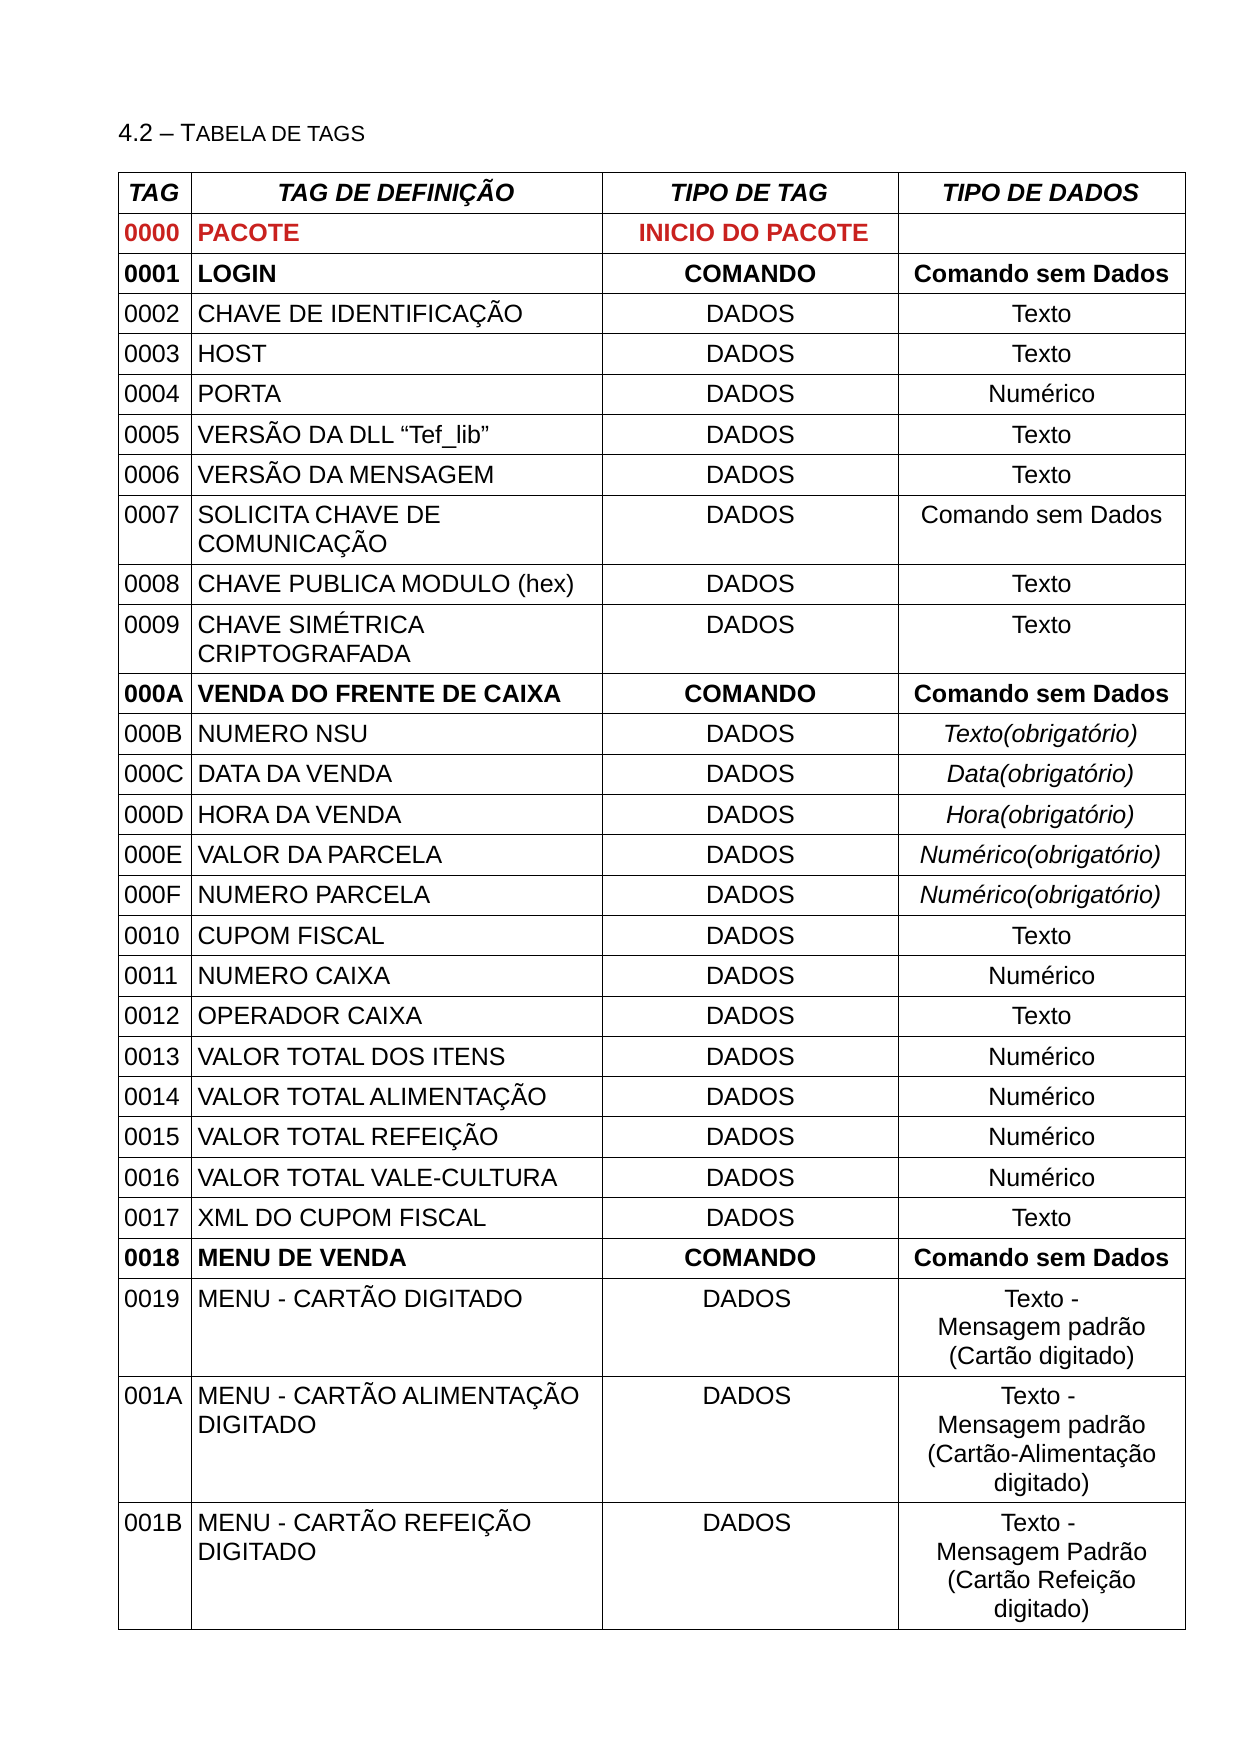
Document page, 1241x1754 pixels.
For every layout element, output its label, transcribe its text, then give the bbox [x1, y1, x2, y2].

table_cell PORTA [192, 375, 602, 414]
table_cell 000F [119, 876, 191, 915]
table_cell Data(obrigatório) [899, 755, 1185, 794]
table_cell Texto(obrigatório) [899, 714, 1185, 754]
table_cell Texto [899, 294, 1185, 333]
table_cell Comando sem Dados [899, 254, 1185, 293]
table_cell 0006 [119, 455, 191, 494]
table_cell Numérico [899, 956, 1185, 996]
table_cell 0005 [119, 415, 191, 454]
table_cell 0002 [119, 294, 191, 333]
table_cell Numérico(obrigatório) [899, 876, 1185, 915]
table_cell COMANDO [603, 254, 898, 293]
table_cell 0017 [119, 1198, 191, 1237]
table_cell Texto [899, 415, 1185, 454]
table_cell DADOS [603, 1377, 898, 1502]
table_cell 0014 [119, 1077, 191, 1116]
table_cell Texto - Mensagem padrão (Cartão-Alimentação digitado) [899, 1377, 1185, 1502]
table_cell DADOS [603, 415, 898, 454]
table_cell 0007 [119, 496, 191, 564]
table_cell CHAVE PUBLICA MODULO (hex) [192, 565, 602, 604]
table_cell 0009 [119, 605, 191, 673]
table_cell DADOS [603, 294, 898, 333]
table_cell 0019 [119, 1279, 191, 1376]
table_cell DADOS [603, 1037, 898, 1076]
table_cell Comando sem Dados [899, 496, 1185, 564]
table_cell 001B [119, 1503, 191, 1629]
table_header TAG [119, 173, 191, 212]
table_cell DADOS [603, 455, 898, 494]
table_cell COMANDO [603, 674, 898, 713]
table_header TAG DE DEFINIÇÃO [192, 173, 602, 212]
table_cell 0010 [119, 916, 191, 955]
table_cell DADOS [603, 916, 898, 955]
table_cell LOGIN [192, 254, 602, 293]
table_cell 000A [119, 674, 191, 713]
table_cell Numérico [899, 1077, 1185, 1116]
table_cell DADOS [603, 1077, 898, 1116]
table_cell 0013 [119, 1037, 191, 1076]
table_cell Texto [899, 334, 1185, 374]
table_cell Texto [899, 455, 1185, 494]
table_header TIPO DE TAG [603, 173, 898, 212]
table_cell HOST [192, 334, 602, 374]
table_cell VERSÃO DA DLL “Tef_lib” [192, 415, 602, 454]
table_cell VALOR TOTAL DOS ITENS [192, 1037, 602, 1076]
table_cell Texto - Mensagem Padrão (Cartão Refeição digitado) [899, 1503, 1185, 1629]
table_cell DADOS [603, 1117, 898, 1157]
table_cell MENU - CARTÃO ALIMENTAÇÃO DIGITADO [192, 1377, 602, 1502]
table_cell 0008 [119, 565, 191, 604]
table_cell CUPOM FISCAL [192, 916, 602, 955]
table_cell COMANDO [603, 1239, 898, 1278]
table_cell Texto [899, 605, 1185, 673]
table_cell DADOS [603, 1279, 898, 1376]
table_cell DADOS [603, 334, 898, 374]
table_cell Numérico [899, 1158, 1185, 1197]
table_cell DADOS [603, 956, 898, 996]
table_cell VALOR TOTAL VALE-CULTURA [192, 1158, 602, 1197]
table_cell Numérico [899, 375, 1185, 414]
table_cell DADOS [603, 1198, 898, 1237]
table_cell 0003 [119, 334, 191, 374]
table_cell VALOR DA PARCELA [192, 835, 602, 874]
table_cell NUMERO PARCELA [192, 876, 602, 915]
table_cell Texto - Mensagem padrão (Cartão digitado) [899, 1279, 1185, 1376]
table_cell OPERADOR CAIXA [192, 997, 602, 1036]
table_cell MENU DE VENDA [192, 1239, 602, 1278]
table_cell CHAVE SIMÉTRICA CRIPTOGRAFADA [192, 605, 602, 673]
table_cell Hora(obrigatório) [899, 795, 1185, 834]
table_cell Numérico [899, 1037, 1185, 1076]
table_cell DADOS [603, 876, 898, 915]
table_cell Numérico [899, 1117, 1185, 1157]
table_cell INICIO DO PACOTE [603, 214, 898, 253]
table_cell 0000 [119, 214, 191, 253]
table_cell NUMERO CAIXA [192, 956, 602, 996]
table_cell 0018 [119, 1239, 191, 1278]
table_cell MENU - CARTÃO REFEIÇÃO DIGITADO [192, 1503, 602, 1629]
table_cell NUMERO NSU [192, 714, 602, 754]
table_cell DADOS [603, 1158, 898, 1197]
table_cell Texto [899, 565, 1185, 604]
table_cell 000D [119, 795, 191, 834]
table_cell DADOS [603, 1503, 898, 1629]
table_cell DADOS [603, 835, 898, 874]
table_cell DADOS [603, 714, 898, 754]
table_cell DADOS [603, 795, 898, 834]
table_cell CHAVE DE IDENTIFICAÇÃO [192, 294, 602, 333]
table_cell Numérico(obrigatório) [899, 835, 1185, 874]
table_cell DADOS [603, 565, 898, 604]
table_cell Texto [899, 916, 1185, 955]
table_cell 000E [119, 835, 191, 874]
table_cell 000B [119, 714, 191, 754]
table_cell HORA DA VENDA [192, 795, 602, 834]
table_cell 0001 [119, 254, 191, 293]
table_cell VALOR TOTAL REFEIÇÃO [192, 1117, 602, 1157]
table_cell Texto [899, 997, 1185, 1036]
table_cell 0011 [119, 956, 191, 996]
table_cell DATA DA VENDA [192, 755, 602, 794]
table_cell PACOTE [192, 214, 602, 253]
table_cell Texto [899, 1198, 1185, 1237]
table_cell 0004 [119, 375, 191, 414]
table_cell DADOS [603, 755, 898, 794]
table_cell SOLICITA CHAVE DE COMUNICAÇÃO [192, 496, 602, 564]
table_cell [899, 214, 1185, 253]
table_cell XML DO CUPOM FISCAL [192, 1198, 602, 1237]
table_cell Comando sem Dados [899, 674, 1185, 713]
table_cell DADOS [603, 605, 898, 673]
table_cell VENDA DO FRENTE DE CAIXA [192, 674, 602, 713]
table_cell DADOS [603, 375, 898, 414]
table_cell 001A [119, 1377, 191, 1502]
table_cell VERSÃO DA MENSAGEM [192, 455, 602, 494]
table_cell 000C [119, 755, 191, 794]
table_cell DADOS [603, 496, 898, 564]
text 4.2 – TABELA DE TAGS [118, 118, 1122, 147]
table_cell Comando sem Dados [899, 1239, 1185, 1278]
table_header TIPO DE DADOS [899, 173, 1185, 212]
table_cell MENU - CARTÃO DIGITADO [192, 1279, 602, 1376]
table_cell 0012 [119, 997, 191, 1036]
table_cell 0016 [119, 1158, 191, 1197]
table_cell 0015 [119, 1117, 191, 1157]
table_cell DADOS [603, 997, 898, 1036]
table_cell VALOR TOTAL ALIMENTAÇÃO [192, 1077, 602, 1116]
